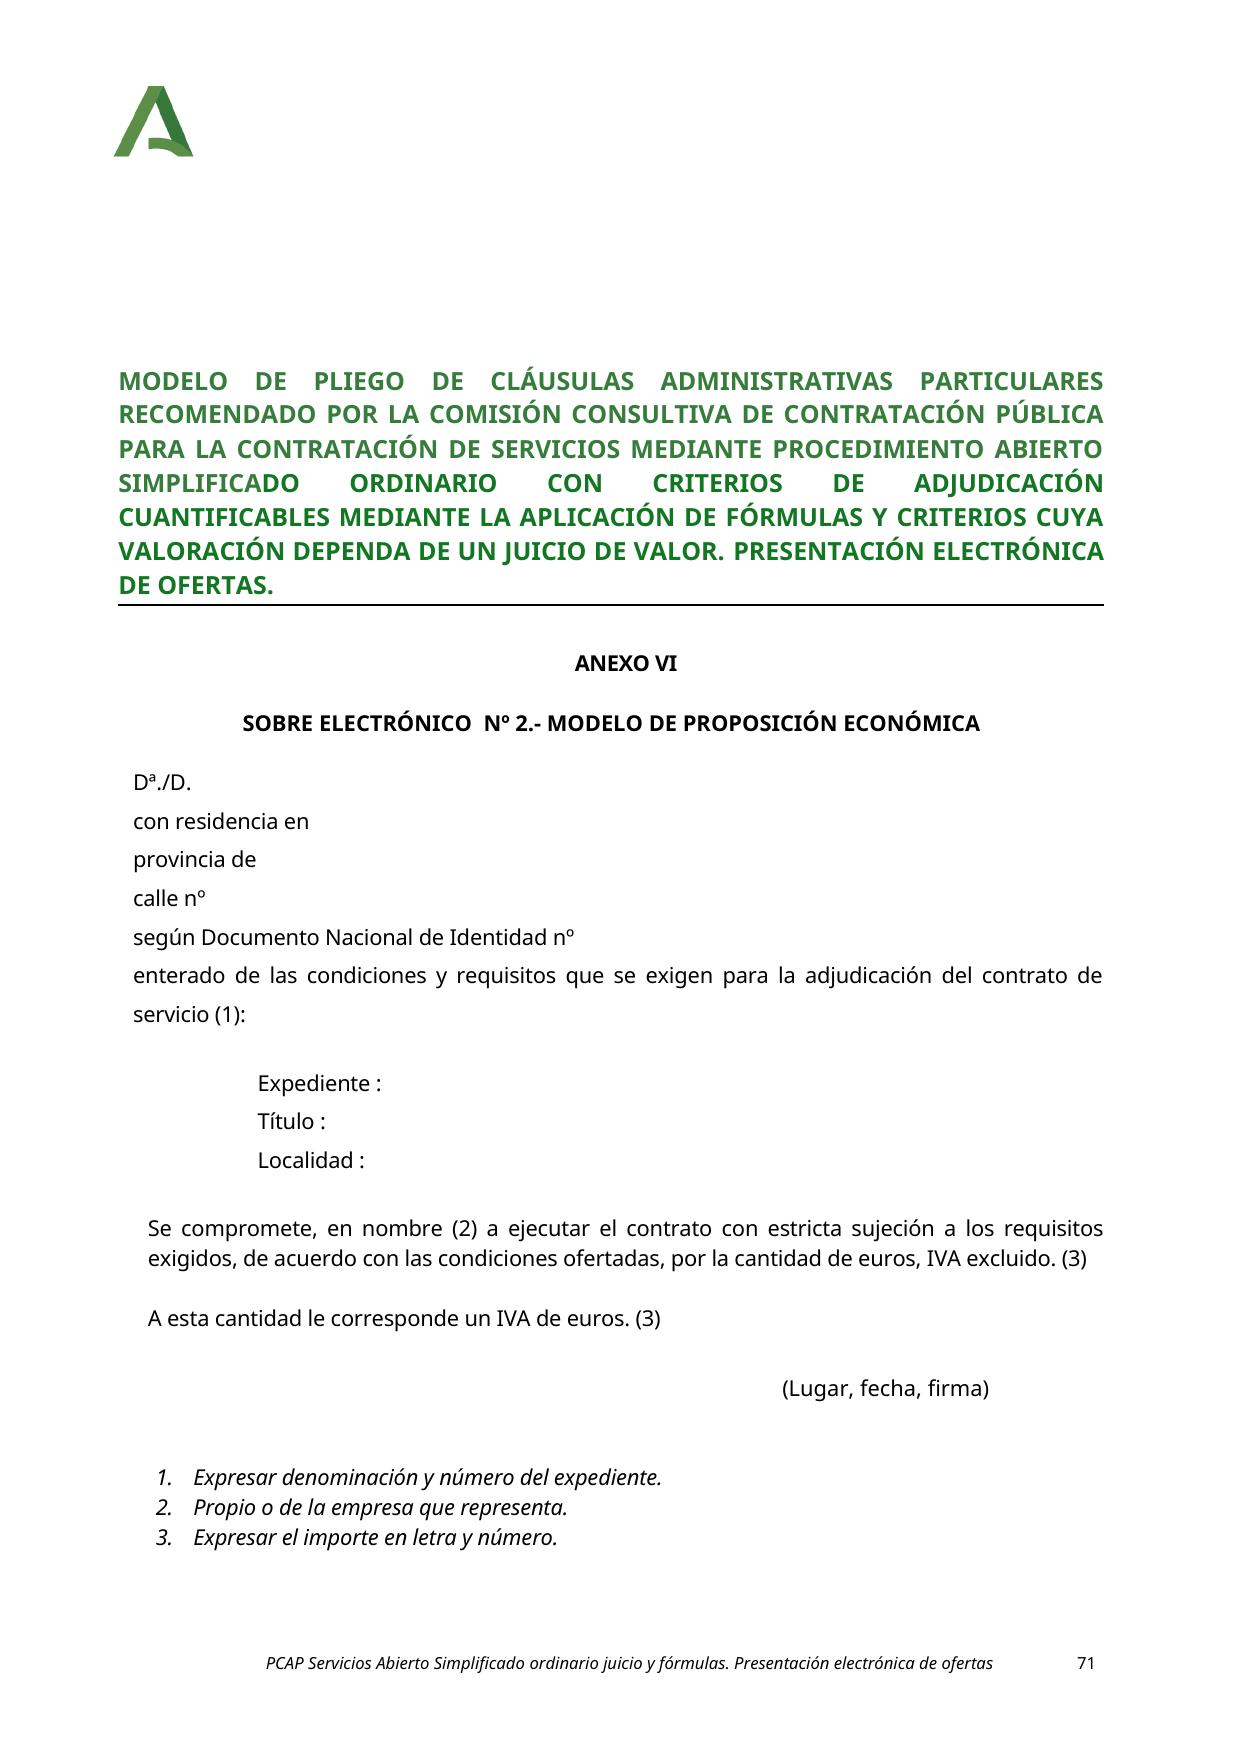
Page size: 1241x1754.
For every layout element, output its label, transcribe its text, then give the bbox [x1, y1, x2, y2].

list Propio o de la empresa que representa. [156, 1492, 1104, 1522]
list Expresar el importe en letra y número. [156, 1522, 1104, 1551]
text (Lugar, fecha, firma) [782, 1373, 1104, 1402]
text MODELO DE PLIEGO DE CLÁUSULAS ADMINISTRATIVAS PARTICULARES RECOMENDADO POR LA COMISIÓN CONSULTIVA DE CONTRATACIÓN PÚBLICA PARA LA CONTRATACIÓN DE SERVICIOS MEDIANTE PROCEDIMIENTO ABIERTO SIMPLIFICADO ORDINARIO CON CRITERIOS DE ADJUDICACIÓN CUANTIFICABLES MEDIANTE LA APLICACIÓN DE FÓRMULAS Y CRITERIOS CUYA VALORACIÓN DEPENDA DE UN JUICIO DE VALOR. PRESENTACIÓN ELECTRÓNICA DE OFERTAS. [118, 363, 1104, 604]
text Se compromete, en nombre (2) a ejecutar el contrato con estricta sujeción a los requisitos exigidos, de acuerdo con las condiciones ofertadas, por la cantidad de euros, IVA excluido. (3) [148, 1213, 1104, 1273]
text según Documento Nacional de Identidad nº [133, 922, 1104, 952]
text ANEXO VI [148, 648, 1104, 678]
text Expediente : [257, 1067, 1104, 1097]
picture [109, 81, 198, 161]
text enterado de las condiciones y requisitos que se exigen para la adjudicación del contrato de servicio (1): [133, 960, 1104, 1029]
text calle nº [133, 883, 1104, 913]
text con residencia en [133, 806, 1104, 836]
text Título : [257, 1106, 1104, 1136]
text SOBRE ELECTRÓNICO Nº 2.- MODELO DE PROPOSICIÓN ECONÓMICA [118, 708, 1104, 737]
text Localidad : [257, 1145, 1104, 1174]
text Dª./D. [133, 767, 1104, 797]
list Expresar denominación y número del expediente. [156, 1462, 1104, 1492]
text A esta cantidad le corresponde un IVA de euros. (3) [148, 1303, 1104, 1332]
text provincia de [133, 844, 1104, 874]
